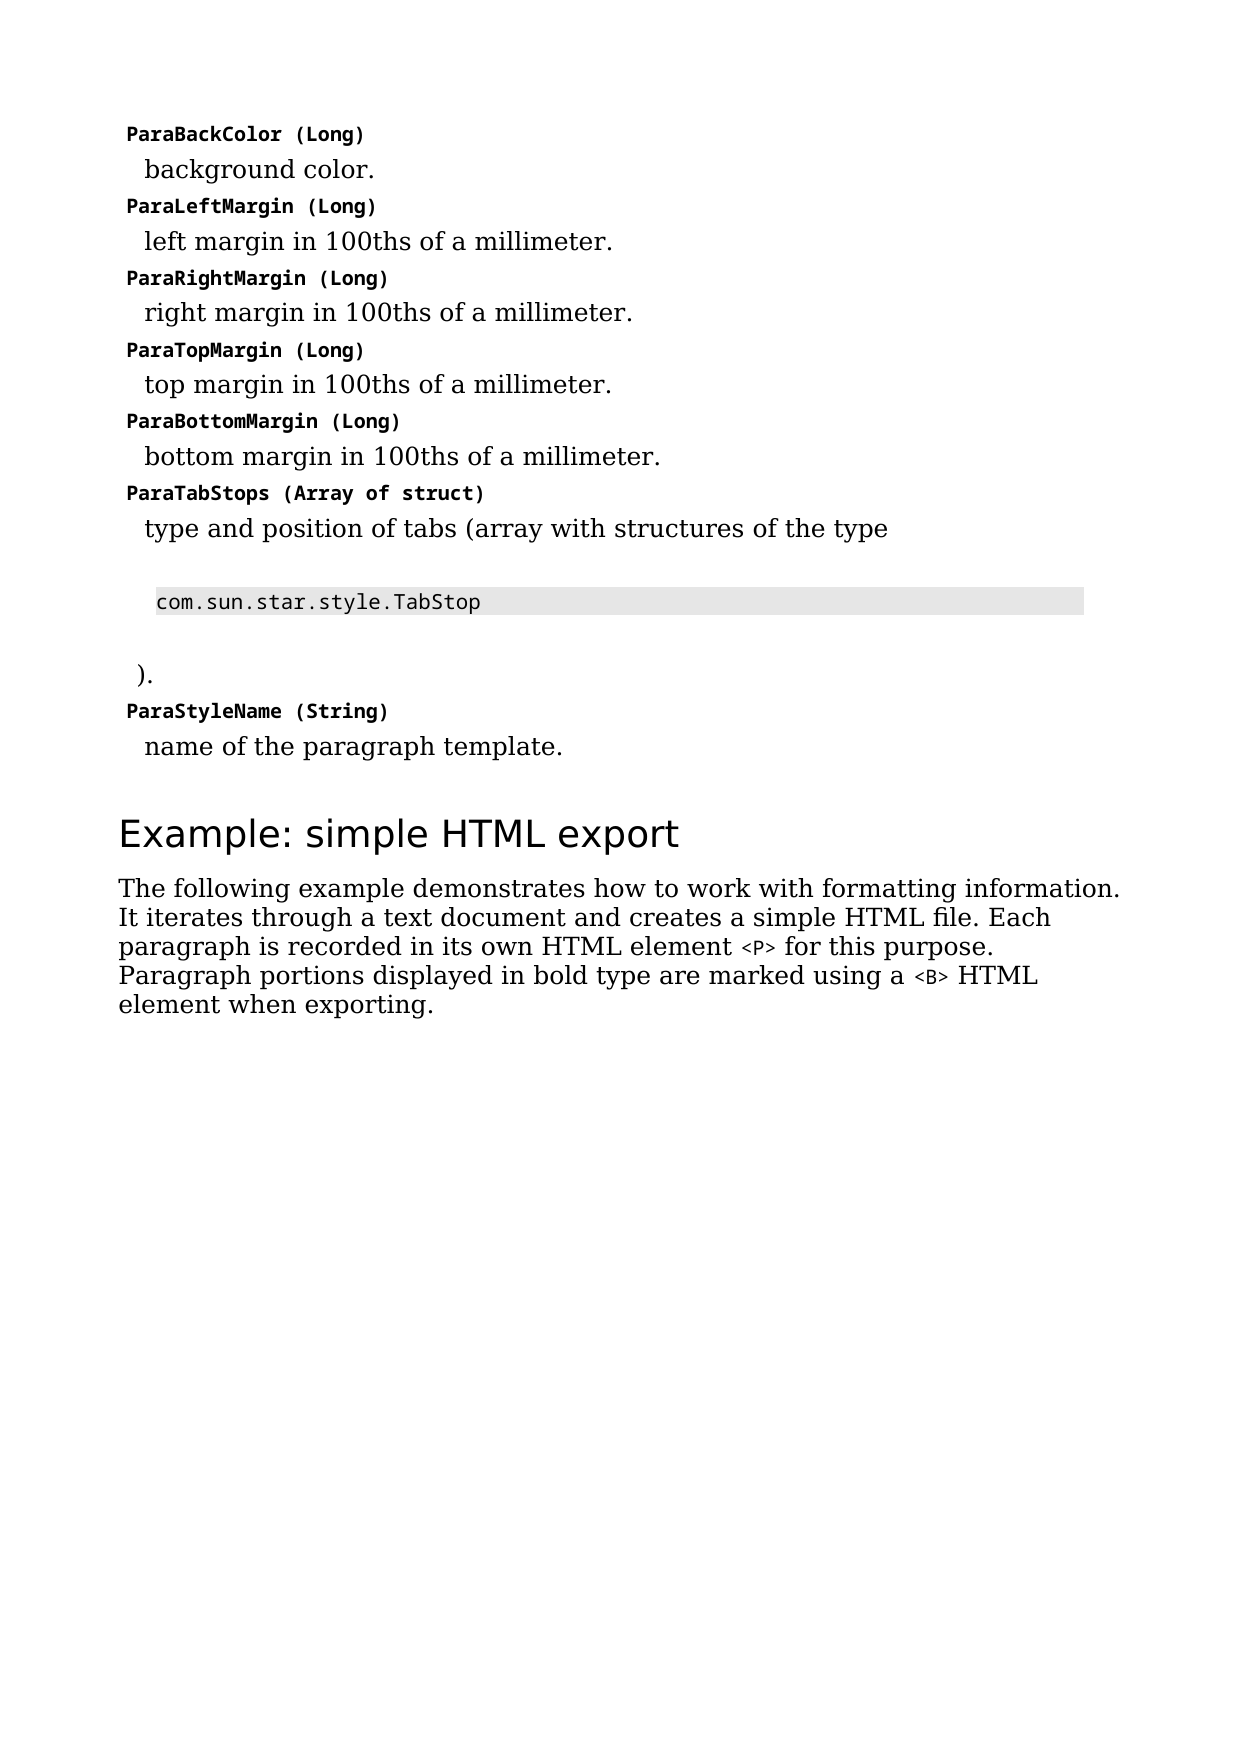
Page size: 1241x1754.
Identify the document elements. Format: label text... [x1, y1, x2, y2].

list ). [136, 660, 1122, 689]
list name of the paragraph template. [136, 732, 1122, 761]
subtitle Example: simple HTML export [118, 812, 1122, 856]
list com.sun.star.style.TabStop [156, 587, 1084, 615]
list bottom margin in 100ths of a millimeter. [136, 442, 1122, 471]
list background color. [136, 155, 1122, 184]
list ParaStyleName (String) [118, 696, 1122, 725]
list top margin in 100ths of a millimeter. [136, 370, 1122, 399]
list ParaBackColor (Long) [118, 118, 1122, 147]
list ParaLeftMargin (Long) [118, 190, 1122, 219]
list ParaTabStops (Array of struct) [118, 477, 1122, 507]
list ParaBottomMargin (Long) [118, 406, 1122, 435]
list type and position of tabs (array with structures of the type [136, 514, 1122, 543]
list right margin in 100ths of a millimeter. [136, 298, 1122, 328]
text The following example demonstrates how to work with formatting information. It iterates through a text document and creates a simple HTML file. Each paragraph is recorded in its own HTML element <P> for this purpose. Paragraph portions displayed in bold type are marked using a <B> HTML element when exporting. [118, 874, 1122, 1020]
list ParaRightMargin (Long) [118, 262, 1122, 291]
list left margin in 100ths of a millimeter. [136, 227, 1122, 256]
list ParaTopMargin (Long) [118, 334, 1122, 363]
